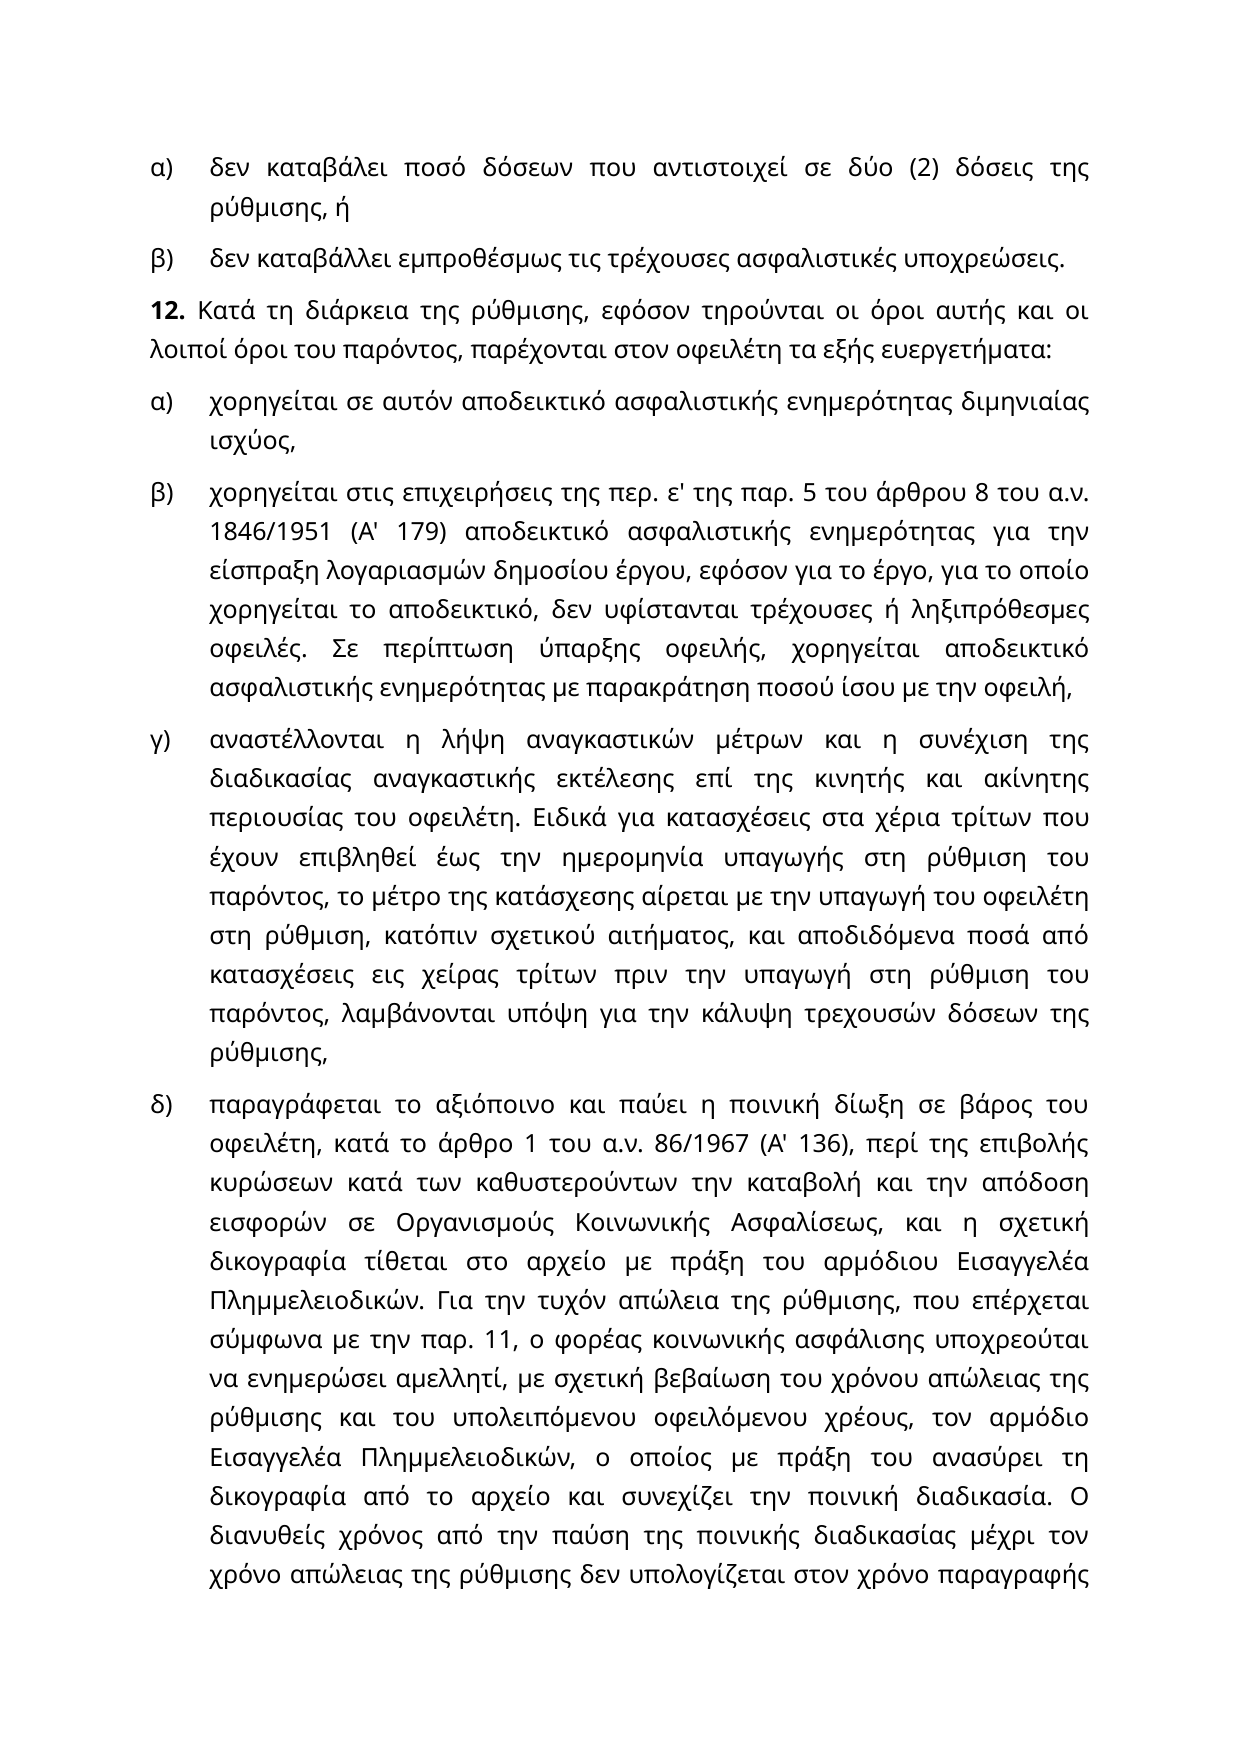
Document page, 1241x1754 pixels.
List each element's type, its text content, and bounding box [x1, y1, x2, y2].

text 12. Κατά τη διάρκεια της ρύθμισης, εφόσον τηρούνται οι όροι αυτής και οι λοιποί όροι του παρόντος, παρέχονται στον οφειλέτη τα εξής ευεργετήματα: [150, 292, 1090, 366]
list γ) αναστέλλονται η λήψη αναγκαστικών μέτρων και η συνέχιση της διαδικασίας αναγκαστικής εκτέλεσης επί της κινητής και ακίνητης περιουσίας του οφειλέτη. Ειδικά για κατασχέσεις στα χέρια τρίτων που έχουν επιβληθεί έως την ημερομηνία υπαγωγής στη ρύθμιση του παρόντος, το μέτρο της κατάσχεσης αίρεται με την υπαγωγή του οφειλέτη στη ρύθμιση, κατόπιν σχετικού αιτήματος, και αποδιδόμενα ποσά από κατασχέσεις εις χείρας τρίτων πριν την υπαγωγή στη ρύθμιση του παρόντος, λαμβάνονται υπόψη για την κάλυψη τρεχουσών δόσεων της ρύθμισης, [150, 722, 1090, 1069]
list α) δεν καταβάλει ποσό δόσεων που αντιστοιχεί σε δύο (2) δόσεις της ρύθμισης, ή [150, 150, 1090, 223]
list β) δεν καταβάλλει εμπροθέσμως τις τρέχουσες ασφαλιστικές υποχρεώσεις. [150, 241, 1090, 275]
list δ) παραγράφεται το αξιόποινο και παύει η ποινική δίωξη σε βάρος του οφειλέτη, κατά το άρθρο 1 του α.ν. 86/1967 (Α' 136), περί της επιβολής κυρώσεων κατά των καθυστερούντων την καταβολή και την απόδοση εισφορών σε Οργανισμούς Κοινωνικής Ασφαλίσεως, και η σχετική δικογραφία τίθεται στο αρχείο με πράξη του αρμόδιου Εισαγγελέα Πλημμελειοδικών. Για την τυχόν απώλεια της ρύθμισης, που επέρχεται σύμφωνα με την παρ. 11, ο φορέας κοινωνικής ασφάλισης υποχρεούται να ενημερώσει αμελλητί, με σχετική βεβαίωση του χρόνου απώλειας της ρύθμισης και του υπολειπόμενου οφειλόμενου χρέους, τον αρμόδιο Εισαγγελέα Πλημμελειοδικών, ο οποίος με πράξη του ανασύρει τη δικογραφία από το αρχείο και συνεχίζει την ποινική διαδικασία. Ο διανυθείς χρόνος από την παύση της ποινικής διαδικασίας μέχρι τον χρόνο απώλειας της ρύθμισης δεν υπολογίζεται στον χρόνο παραγραφής [150, 1087, 1090, 1591]
list α) χορηγείται σε αυτόν αποδεικτικό ασφαλιστικής ενημερότητας διμηνιαίας ισχύος, [150, 383, 1090, 457]
list β) χορηγείται στις επιχειρήσεις της περ. ε' της παρ. 5 του άρθρου 8 του α.ν. 1846/1951 (Α' 179) αποδεικτικό ασφαλιστικής ενημερότητας για την είσπραξη λογαριασμών δημοσίου έργου, εφόσον για το έργο, για το οποίο χορηγείται το αποδεικτικό, δεν υφίστανται τρέχουσες ή ληξιπρόθεσμες οφειλές. Σε περίπτωση ύπαρξης οφειλής, χορηγείται αποδεικτικό ασφαλιστικής ενημερότητας με παρακράτηση ποσού ίσου με την οφειλή, [150, 474, 1090, 704]
